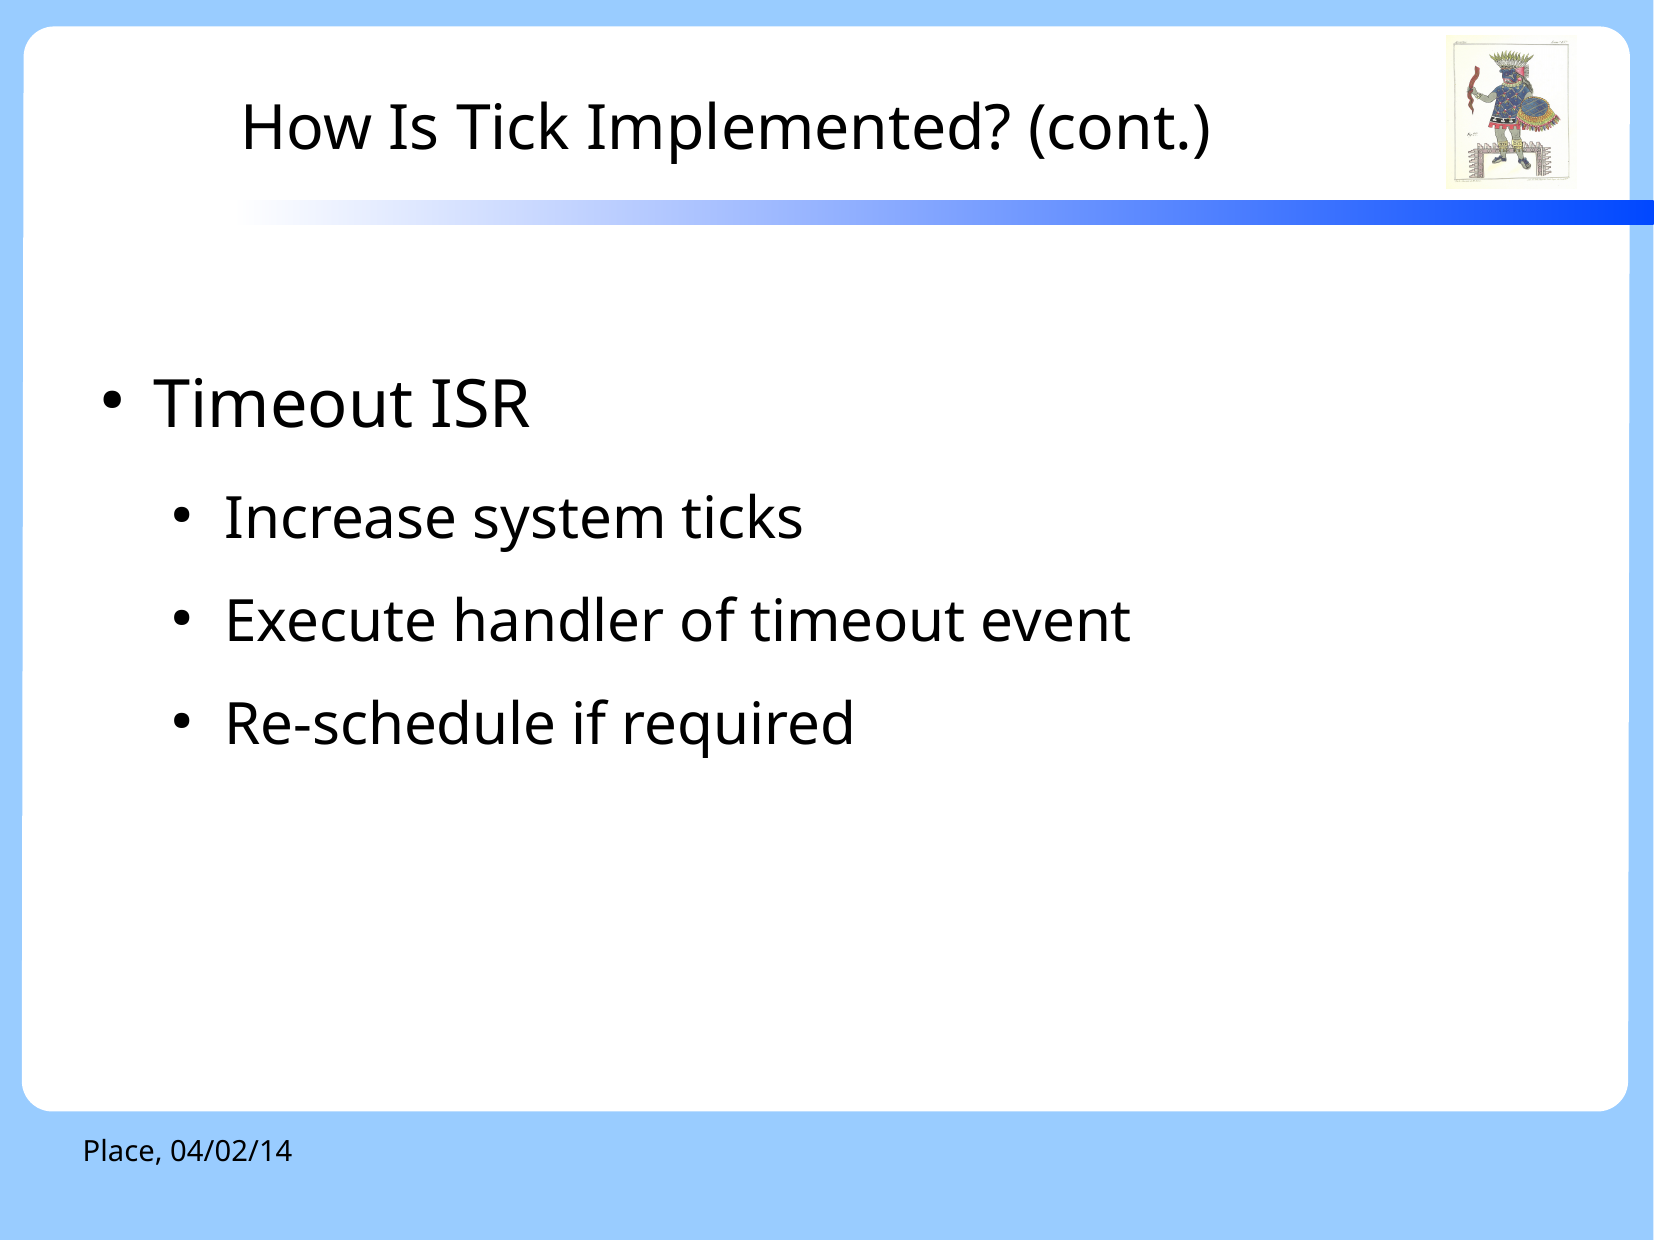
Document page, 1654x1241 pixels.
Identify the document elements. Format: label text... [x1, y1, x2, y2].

picture [1446, 35, 1577, 189]
list Timeout ISR Increase system ticks Execute handler of timeout event Re-schedule if required [82, 236, 1571, 1055]
title How Is Tick Implemented? (cont.) [82, 49, 1371, 201]
